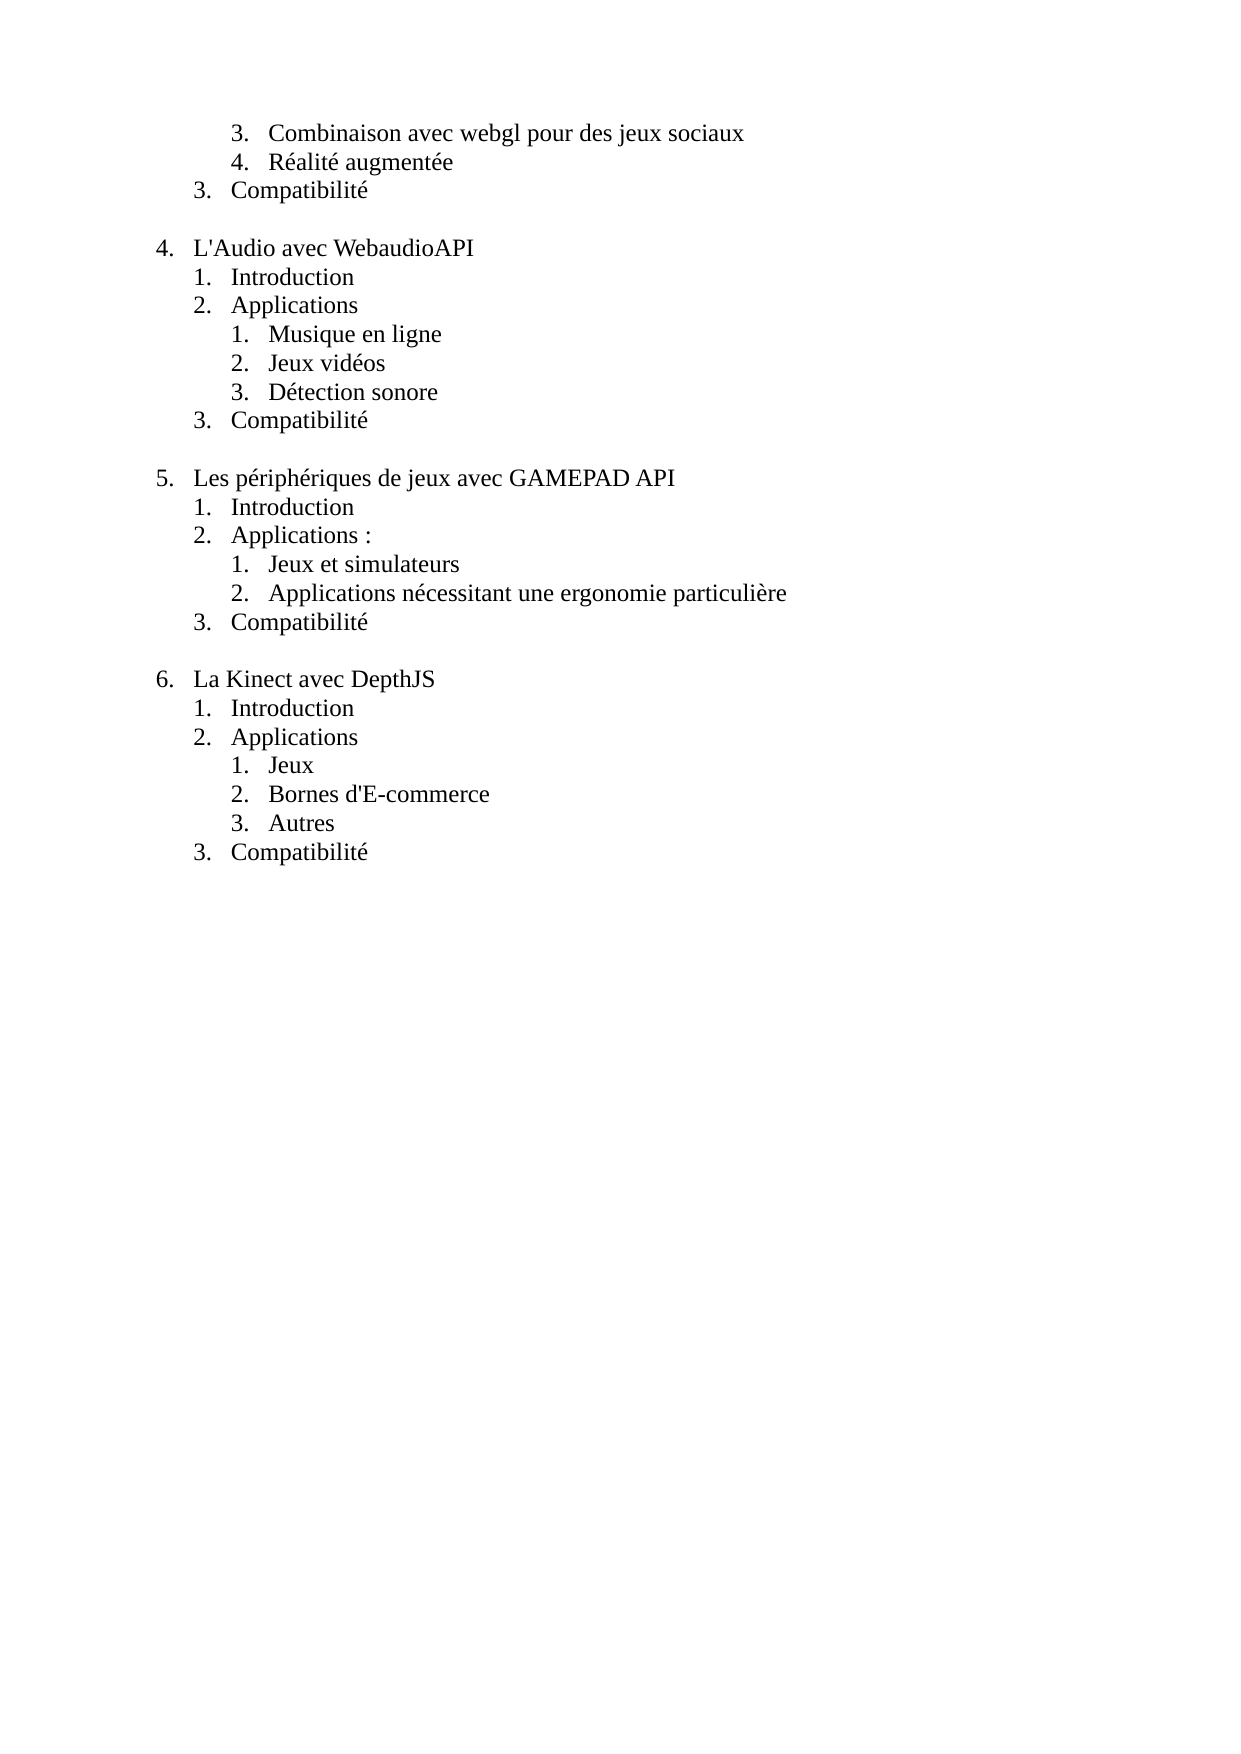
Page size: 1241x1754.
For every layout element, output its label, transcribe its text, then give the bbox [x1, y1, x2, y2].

list Introduction [193, 262, 1122, 291]
list Compatibilité [193, 176, 1122, 204]
list Détection sonore [231, 377, 1122, 406]
list Compatibilité [193, 607, 1122, 636]
list Introduction [193, 693, 1122, 722]
list Réalité augmentée [231, 147, 1122, 176]
list Introduction [193, 492, 1122, 521]
list Applications [193, 722, 1122, 751]
list Les périphériques de jeux avec GAMEPAD API [156, 463, 1122, 492]
list Bornes d'E-commerce [231, 779, 1122, 808]
list L'Audio avec WebaudioAPI [156, 233, 1122, 262]
list Jeux [231, 751, 1122, 779]
list Applications [193, 291, 1122, 319]
list Combinaison avec webgl pour des jeux sociaux [231, 118, 1122, 147]
list Compatibilité [193, 406, 1122, 434]
list Jeux vidéos [231, 348, 1122, 377]
list Autres [231, 808, 1122, 837]
list Jeux et simulateurs [231, 549, 1122, 578]
list Applications nécessitant une ergonomie particulière [231, 578, 1122, 607]
list Musique en ligne [231, 319, 1122, 348]
list Applications : [193, 521, 1122, 549]
list La Kinect avec DepthJS [156, 664, 1122, 693]
list Compatibilité [193, 837, 1122, 866]
